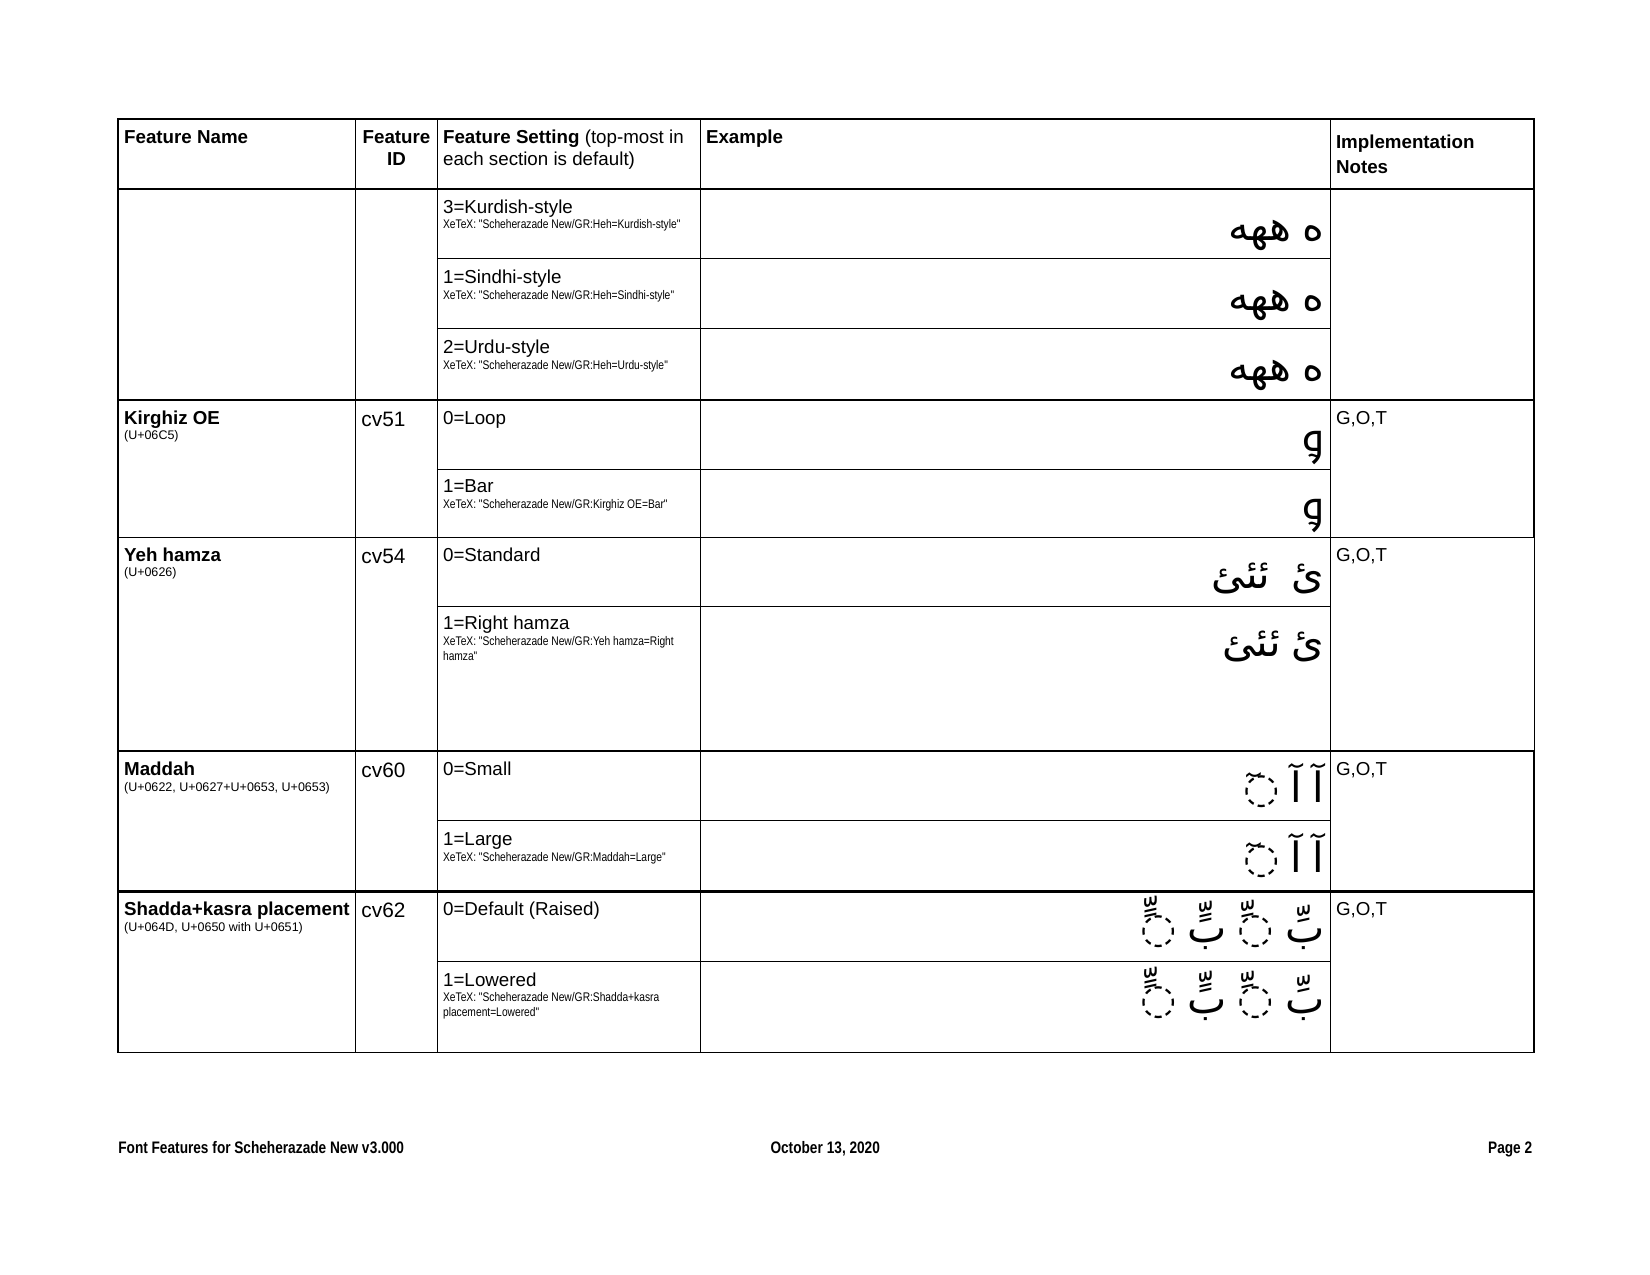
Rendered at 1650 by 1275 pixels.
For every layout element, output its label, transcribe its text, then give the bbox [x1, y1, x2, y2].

table_cell 0=Small [438, 752, 700, 820]
table_cell G,O,T [1331, 893, 1533, 1052]
table_cell Yeh hamza (U+0626) [119, 538, 355, 750]
table_cell ه ههه [701, 259, 1330, 328]
table_cell cv51 [356, 401, 437, 469]
table_cell 1=Lowered XeTeX: "Scheherazade New/GR:Shadda+kasra placement=Lowered" [438, 962, 700, 1052]
table_cell بِّ ◌ِّ بٍّ ◌ٍّ [701, 893, 1330, 961]
table_cell 3=Kurdish-style XeTeX: "Scheherazade New/GR:Heh=Kurdish-style" [438, 190, 700, 258]
table_cell ه ههه [701, 190, 1330, 258]
table_cell ئ ئئئ [701, 607, 1330, 750]
table_cell 1=Bar XeTeX: "Scheherazade New/GR:Kirghiz OE=Bar" [438, 470, 700, 537]
table_cell cv60 [356, 752, 437, 890]
table_cell [356, 469, 437, 537]
table_cell آ آ ◌ٓ [701, 752, 1330, 820]
table_cell ۅ [701, 470, 1330, 537]
table_cell Kirghiz OE (U+06C5) [119, 401, 355, 469]
table_cell G,O,T [1331, 538, 1534, 750]
table_cell [119, 190, 355, 399]
table_cell ۅ [701, 401, 1330, 469]
table_cell 2=Urdu-style XeTeX: "Scheherazade New/GR:Heh=Urdu-style" [438, 329, 700, 399]
table_cell 1=Sindhi-style XeTeX: "Scheherazade New/GR:Heh=Sindhi-style" [438, 259, 700, 328]
table_cell Shadda+kasra placement (U+064D, U+0650 with U+0651) [119, 893, 355, 1052]
table_cell [356, 190, 437, 399]
table_cell آ آ ◌ٓ [701, 821, 1330, 890]
table_cell 1=Large XeTeX: "Scheherazade New/GR:Maddah=Large" [438, 821, 700, 890]
table_header Feature ID [356, 120, 437, 188]
table_cell بِّ ◌ِّ بٍّ ◌ٍّ [701, 962, 1330, 1052]
table_cell ئ ئئئ [701, 538, 1330, 606]
table_cell ه ههه [701, 329, 1330, 399]
table_header Implementation Notes [1331, 120, 1533, 188]
table_cell 0=Loop [438, 401, 700, 469]
table_header Example [701, 120, 1330, 188]
table_cell Maddah (U+0622, U+0627+U+0653, U+0653) [119, 752, 355, 890]
table_cell 0=Default (Raised) [438, 893, 700, 961]
table_header Feature Name [119, 120, 355, 188]
table_cell 0=Standard [438, 538, 700, 606]
table_cell [1331, 190, 1533, 399]
table_cell G,O,T [1331, 752, 1533, 890]
table_cell [1331, 469, 1533, 537]
table_cell cv62 [356, 893, 437, 1052]
table_cell [119, 469, 355, 537]
table_cell 1=Right hamza XeTeX: "Scheherazade New/GR:Yeh hamza=Right hamza" [438, 607, 700, 750]
table_cell cv54 [356, 538, 437, 750]
table_header Feature Setting (top-most in each section is default) [438, 120, 700, 188]
table_cell G,O,T [1331, 401, 1533, 469]
